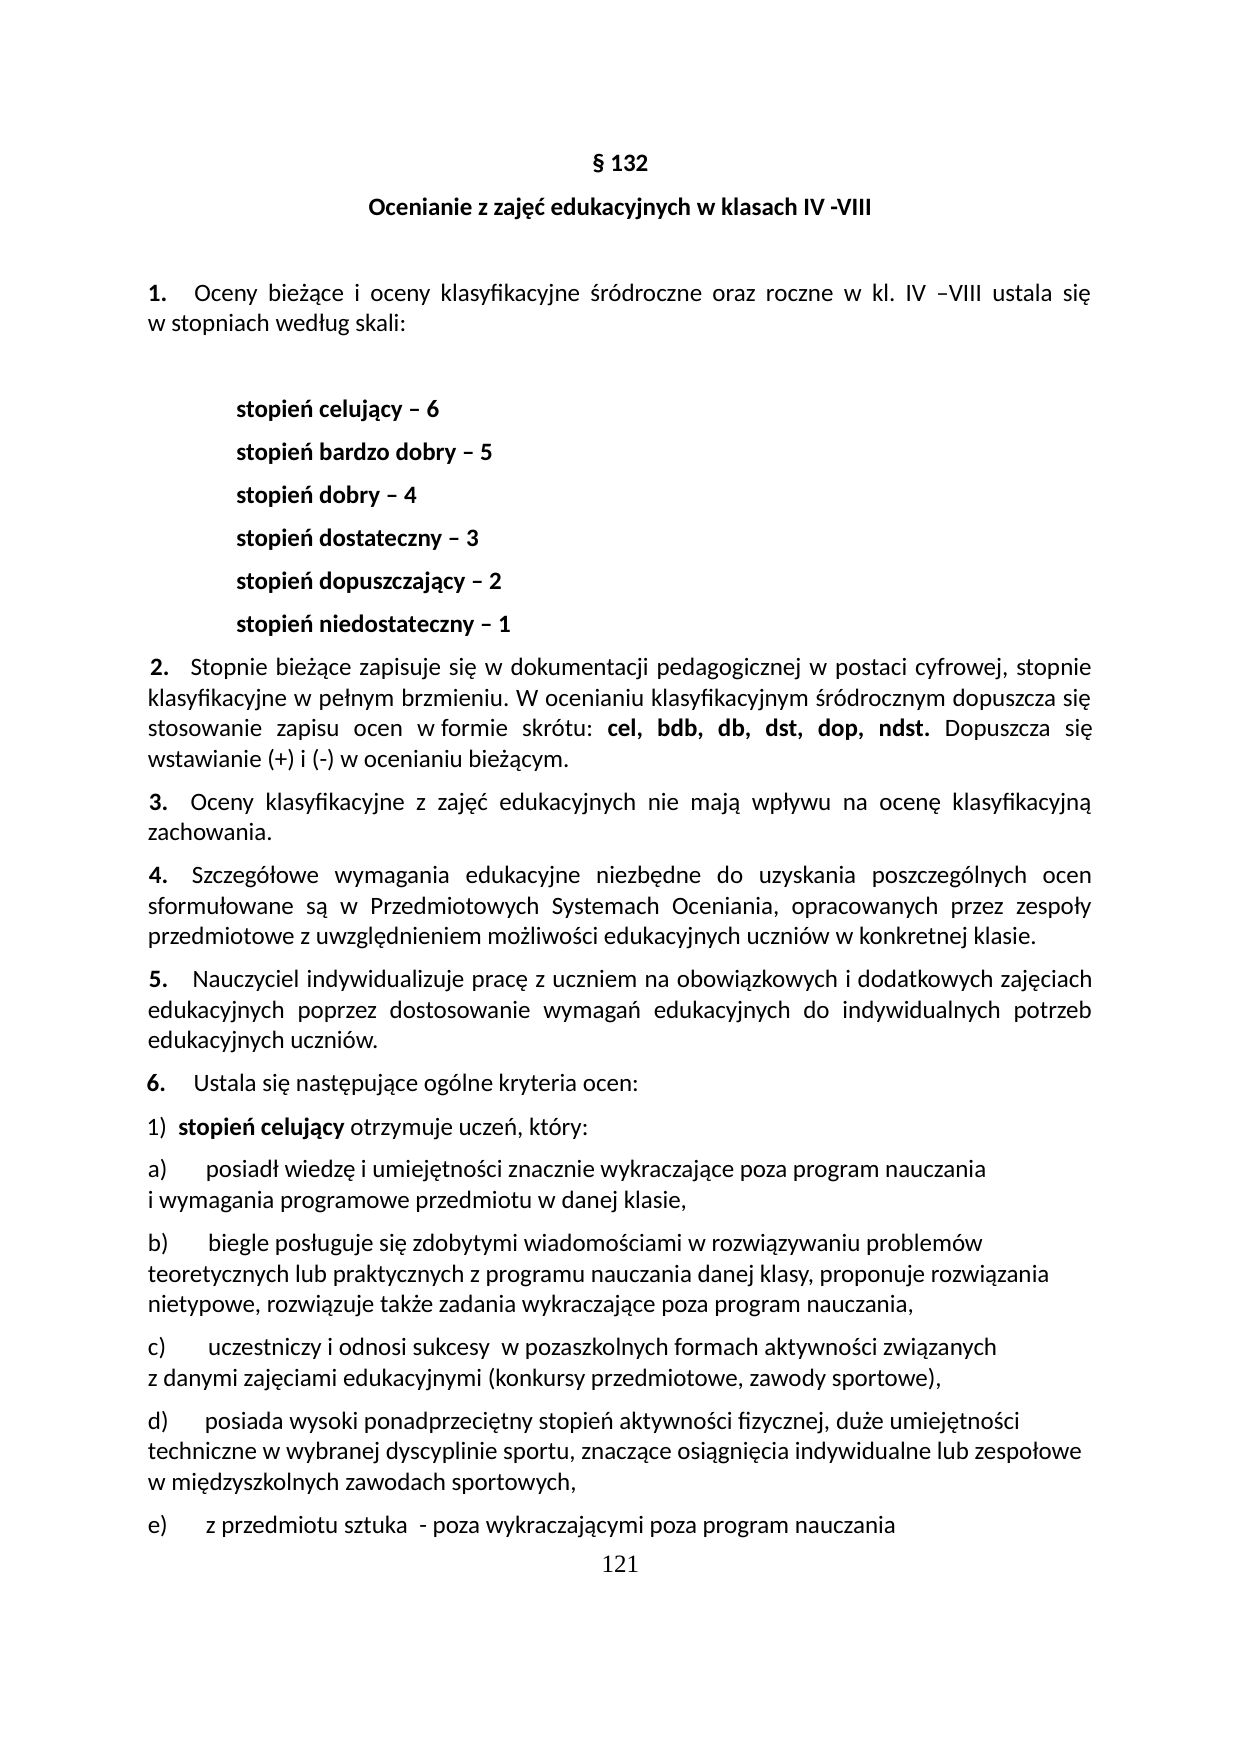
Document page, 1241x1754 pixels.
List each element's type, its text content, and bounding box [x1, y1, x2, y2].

text b) biegle posługuje się zdobytymi wiadomościami w rozwiązywaniu problemów teoretycznych lub praktycznych z programu nauczania danej klasy, proponuje rozwiązania nietypowe, rozwiązuje także zadania wykraczające poza program nauczania, [148, 1227, 1093, 1319]
text d) posiada wysoki ponadprzeciętny stopień aktywności fizycznej, duże umiejętności techniczne w wybranej dyscyplinie sportu, znaczące osiągnięcia indywidualne lub zespołowe w międzyszkolnych zawodach sportowych, [148, 1405, 1093, 1496]
text stopień celujący – 6 [236, 393, 1093, 424]
text 3. Oceny klasyfikacyjne z zajęć edukacyjnych nie mają wpływu na ocenę klasyfikacyjną zachowania. [148, 786, 1093, 847]
text 6. Ustala się następujące ogólne kryteria ocen: [146, 1068, 1093, 1098]
text stopień bardzo dobry – 5 [236, 436, 1093, 467]
text § 132 [148, 148, 1093, 178]
text stopień dostateczny – 3 [236, 522, 1093, 553]
text Ocenianie z zajęć edukacyjnych w klasach IV -VIII [148, 191, 1093, 221]
text stopień niedostateczny – 1 [236, 608, 1093, 639]
text e) z przedmiotu sztuka - poza wykraczającymi poza program nauczania [148, 1509, 1093, 1539]
text 4. Szczegółowe wymagania edukacyjne niezbędne do uzyskania poszczególnych ocen sformułowane są w Przedmiotowych Systemach Oceniania, opracowanych przez zespoły przedmiotowe z uwzględnieniem możliwości edukacyjnych uczniów w konkretnej klasie. [148, 859, 1093, 951]
text stopień dobry – 4 [236, 479, 1093, 510]
text stopień dopuszczający – 2 [236, 565, 1093, 596]
text 5. Nauczyciel indywidualizuje pracę z uczniem na obowiązkowych i dodatkowych zajęciach edukacyjnych poprzez dostosowanie wymagań edukacyjnych do indywidualnych potrzeb edukacyjnych uczniów. [148, 963, 1093, 1055]
text 2. Stopnie bieżące zapisuje się w dokumentacji pedagogicznej w postaci cyfrowej, stopnie klasyfikacyjne w pełnym brzmieniu. W ocenianiu klasyfikacyjnym śródrocznym dopuszcza się stosowanie zapisu ocen w formie skrótu: cel, bdb, db, dst, dop, ndst. Dopuszcza się wstawianie (+) i (-) w ocenianiu bieżącym. [148, 651, 1093, 773]
text 1. Oceny bieżące i oceny klasyfikacyjne śródroczne oraz roczne w kl. IV –VIII ustala się w stopniach według skali: [148, 277, 1093, 338]
text 1) stopień celujący otrzymuje uczeń, który: [146, 1111, 1093, 1141]
text c) uczestniczy i odnosi sukcesy w pozaszkolnych formach aktywności związanych z danymi zajęciami edukacyjnymi (konkursy przedmiotowe, zawody sportowe), [148, 1331, 1093, 1392]
text a) posiadł wiedzę i umiejętności znacznie wykraczające poza program nauczania i wymagania programowe przedmiotu w danej klasie, [148, 1154, 1093, 1215]
